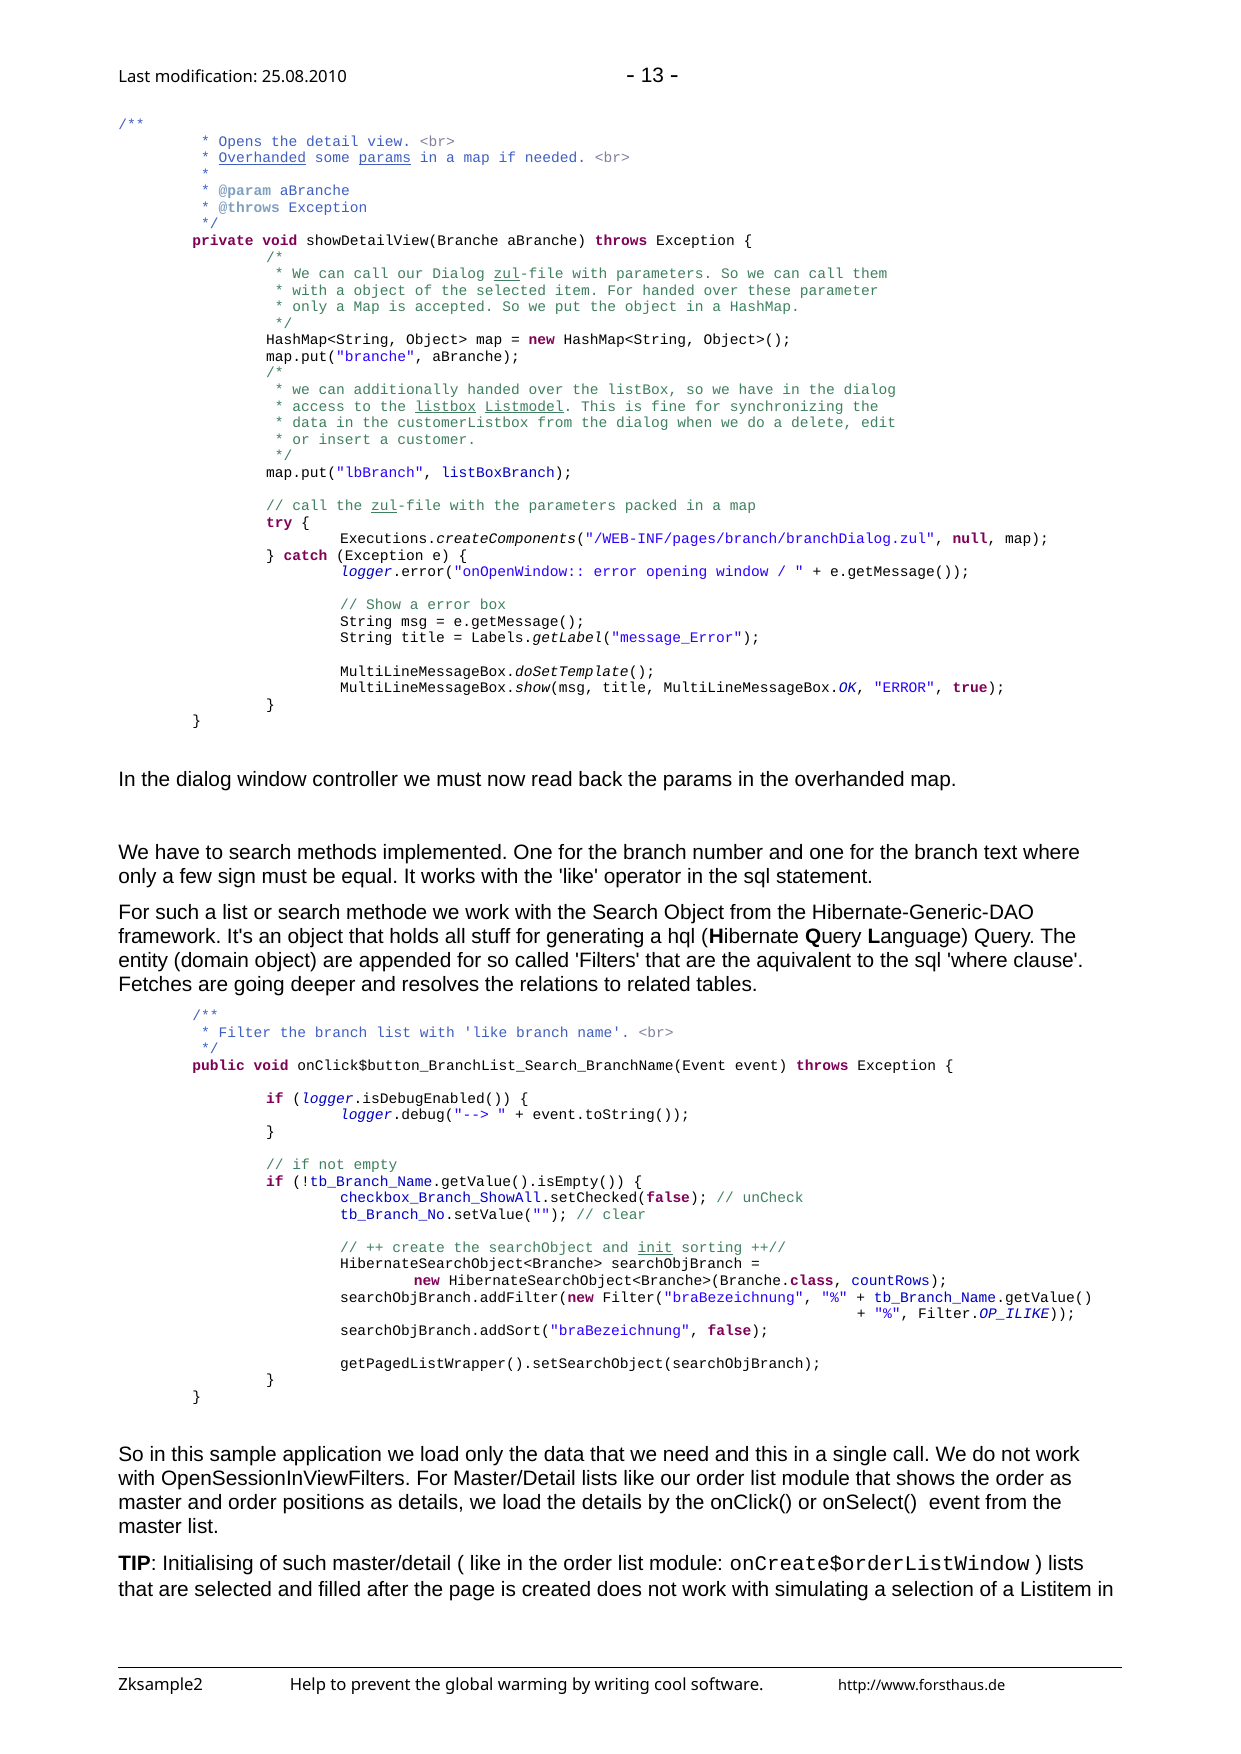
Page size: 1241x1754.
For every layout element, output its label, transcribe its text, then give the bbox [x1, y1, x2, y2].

text * Opens the detail view. <br> [118, 134, 1122, 150]
text + "%", Filter.OP_ILIKE)); [118, 1306, 1122, 1323]
text * with a object of the selected item. For handed over these parameter [118, 283, 1122, 299]
text So in this sample application we load only the data that we need and this in a single call. We do not work with OpenSessionInViewFilters. For Master/Detail lists like our order list module that shows the order as master and order positions as details, we load the details by the onClick() or onSelect() event from the master list. [118, 1442, 1122, 1538]
text } [118, 1373, 1122, 1389]
text if (logger.isDebugEnabled()) { [118, 1091, 1122, 1108]
text } catch (Exception e) { [118, 548, 1122, 564]
text In the dialog window controller we must now read back the params in the overhanded map. [118, 767, 1122, 791]
text * We can call our Dialog zul-file with parameters. So we can call them [118, 266, 1122, 283]
text getPagedListWrapper().setSearchObject(searchObjBranch); [118, 1356, 1122, 1373]
text * @param aBranche [118, 183, 1122, 200]
text MultiLineMessageBox.show(msg, title, MultiLineMessageBox.OK, "ERROR", true); [118, 680, 1122, 697]
text */ [118, 1041, 1122, 1058]
text public void onClick$button_BranchList_Search_BranchName(Event event) throws Exception { [118, 1058, 1122, 1074]
text HashMap<String, Object> map = new HashMap<String, Object>(); [118, 333, 1122, 349]
text */ [118, 316, 1122, 333]
text * only a Map is accepted. So we put the object in a HashMap. [118, 299, 1122, 316]
text /* [118, 250, 1122, 266]
text searchObjBranch.addSort("braBezeichnung", false); [118, 1323, 1122, 1339]
text } [118, 1124, 1122, 1141]
text * data in the customerListbox from the dialog when we do a delete, edit [118, 415, 1122, 432]
text Executions.createComponents("/WEB-INF/pages/branch/branchDialog.zul", null, map); [118, 531, 1122, 548]
text We have to search methods implemented. One for the branch number and one for the branch text where only a few sign must be equal. It works with the 'like' operator in the sql statement. [118, 839, 1122, 887]
text * we can additionally handed over the listBox, so we have in the dialog [118, 382, 1122, 399]
text logger.error("onOpenWindow:: error opening window / " + e.getMessage()); [118, 564, 1122, 581]
text /** [118, 117, 1122, 134]
text * access to the listbox Listmodel. This is fine for synchronizing the [118, 399, 1122, 415]
text */ [118, 448, 1122, 465]
text TIP: Initialising of such master/detail ( like in the order list module: onCreate$orderListWindow ) lists that are selected and filled after the page is created does not work with simulating a selection of a Listitem in [118, 1551, 1122, 1600]
text HibernateSearchObject<Branche> searchObjBranch = [118, 1257, 1122, 1273]
text checkbox_Branch_ShowAll.setChecked(false); // unCheck [118, 1190, 1122, 1207]
text // if not empty [118, 1157, 1122, 1174]
text /** [118, 1008, 1122, 1025]
text } [118, 697, 1122, 713]
text // call the zul-file with the parameters packed in a map [118, 498, 1122, 515]
text * [118, 167, 1122, 183]
text private void showDetailView(Branche aBranche) throws Exception { [118, 233, 1122, 250]
text String title = Labels.getLabel("message_Error"); [118, 631, 1122, 647]
text * Filter the branch list with 'like branch name'. <br> [118, 1025, 1122, 1041]
text String msg = e.getMessage(); [118, 614, 1122, 631]
text new HibernateSearchObject<Branche>(Branche.class, countRows); [118, 1273, 1122, 1290]
text /* [118, 366, 1122, 382]
text // Show a error box [118, 598, 1122, 614]
text } [118, 713, 1122, 730]
text map.put("lbBranch", listBoxBranch); [118, 465, 1122, 482]
text * or insert a customer. [118, 432, 1122, 448]
text logger.debug("--> " + event.toString()); [118, 1108, 1122, 1124]
text * Overhanded some params in a map if needed. <br> [118, 150, 1122, 167]
text */ [118, 217, 1122, 233]
text * @throws Exception [118, 200, 1122, 217]
text } [118, 1389, 1122, 1406]
text if (!tb_Branch_Name.getValue().isEmpty()) { [118, 1174, 1122, 1190]
text MultiLineMessageBox.doSetTemplate(); [118, 664, 1122, 680]
text map.put("branche", aBranche); [118, 349, 1122, 366]
text // ++ create the searchObject and init sorting ++// [118, 1240, 1122, 1257]
text searchObjBranch.addFilter(new Filter("braBezeichnung", "%" + tb_Branch_Name.getValue() [118, 1290, 1122, 1306]
text tb_Branch_No.setValue(""); // clear [118, 1207, 1122, 1223]
text try { [118, 515, 1122, 531]
text For such a list or search methode we work with the Search Object from the Hibernate-Generic-DAO framework. It's an object that holds all stuff for generating a hql (Hibernate Query Language) Query. The entity (domain object) are appended for so called 'Filters' that are the aquivalent to the sql 'where clause'. Fetches are going deeper and resolves the relations to related tables. [118, 900, 1122, 996]
